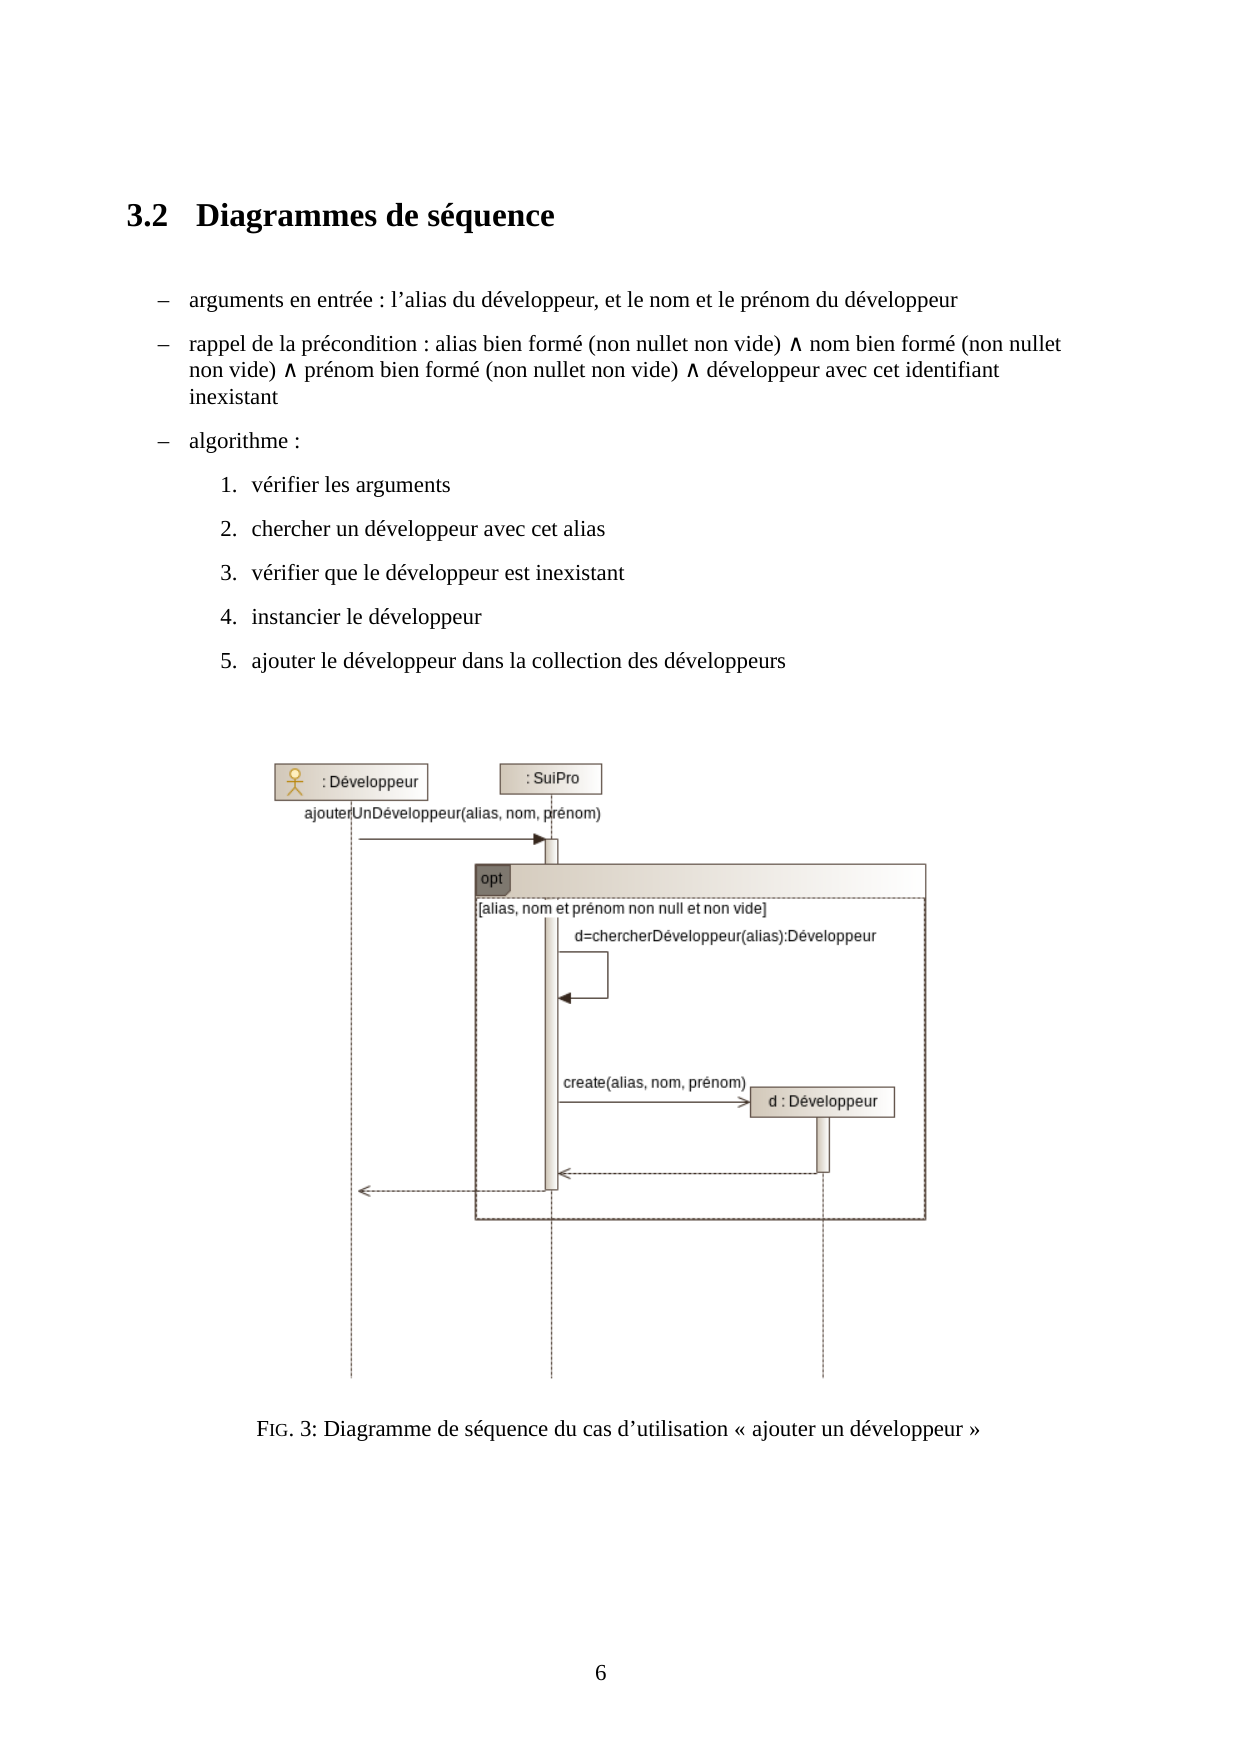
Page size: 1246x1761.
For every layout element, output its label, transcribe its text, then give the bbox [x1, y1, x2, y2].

list 2. chercher un développeur avec cet alias [220, 515, 1075, 541]
list – arguments en entrée : l’alias du développeur, et le nom et le prénom du développeur [158, 286, 1075, 312]
list 5. ajouter le développeur dans la collection des développeurs [220, 647, 1075, 673]
list 4. instancier le développeur [220, 603, 1075, 629]
subtitle 3.2 Diagrammes de séquence [126, 195, 1075, 234]
list 3. vérifier que le développeur est inexistant [220, 559, 1075, 585]
list – rappel de la précondition : alias bien formé (non nullet non vide) ∧ nom bien formé (non nullet non vide) ∧ prénom bien formé (non nullet non vide) ∧ développeur avec cet identifiant inexistant [158, 330, 1075, 409]
picture [262, 752, 939, 1391]
list – algorithme : [158, 427, 1075, 453]
list 1. vérifier les arguments [220, 471, 1075, 497]
text Fig. 3: Diagramme de séquence du cas d’utilisation « ajouter un développeur » [126, 1415, 1075, 1441]
